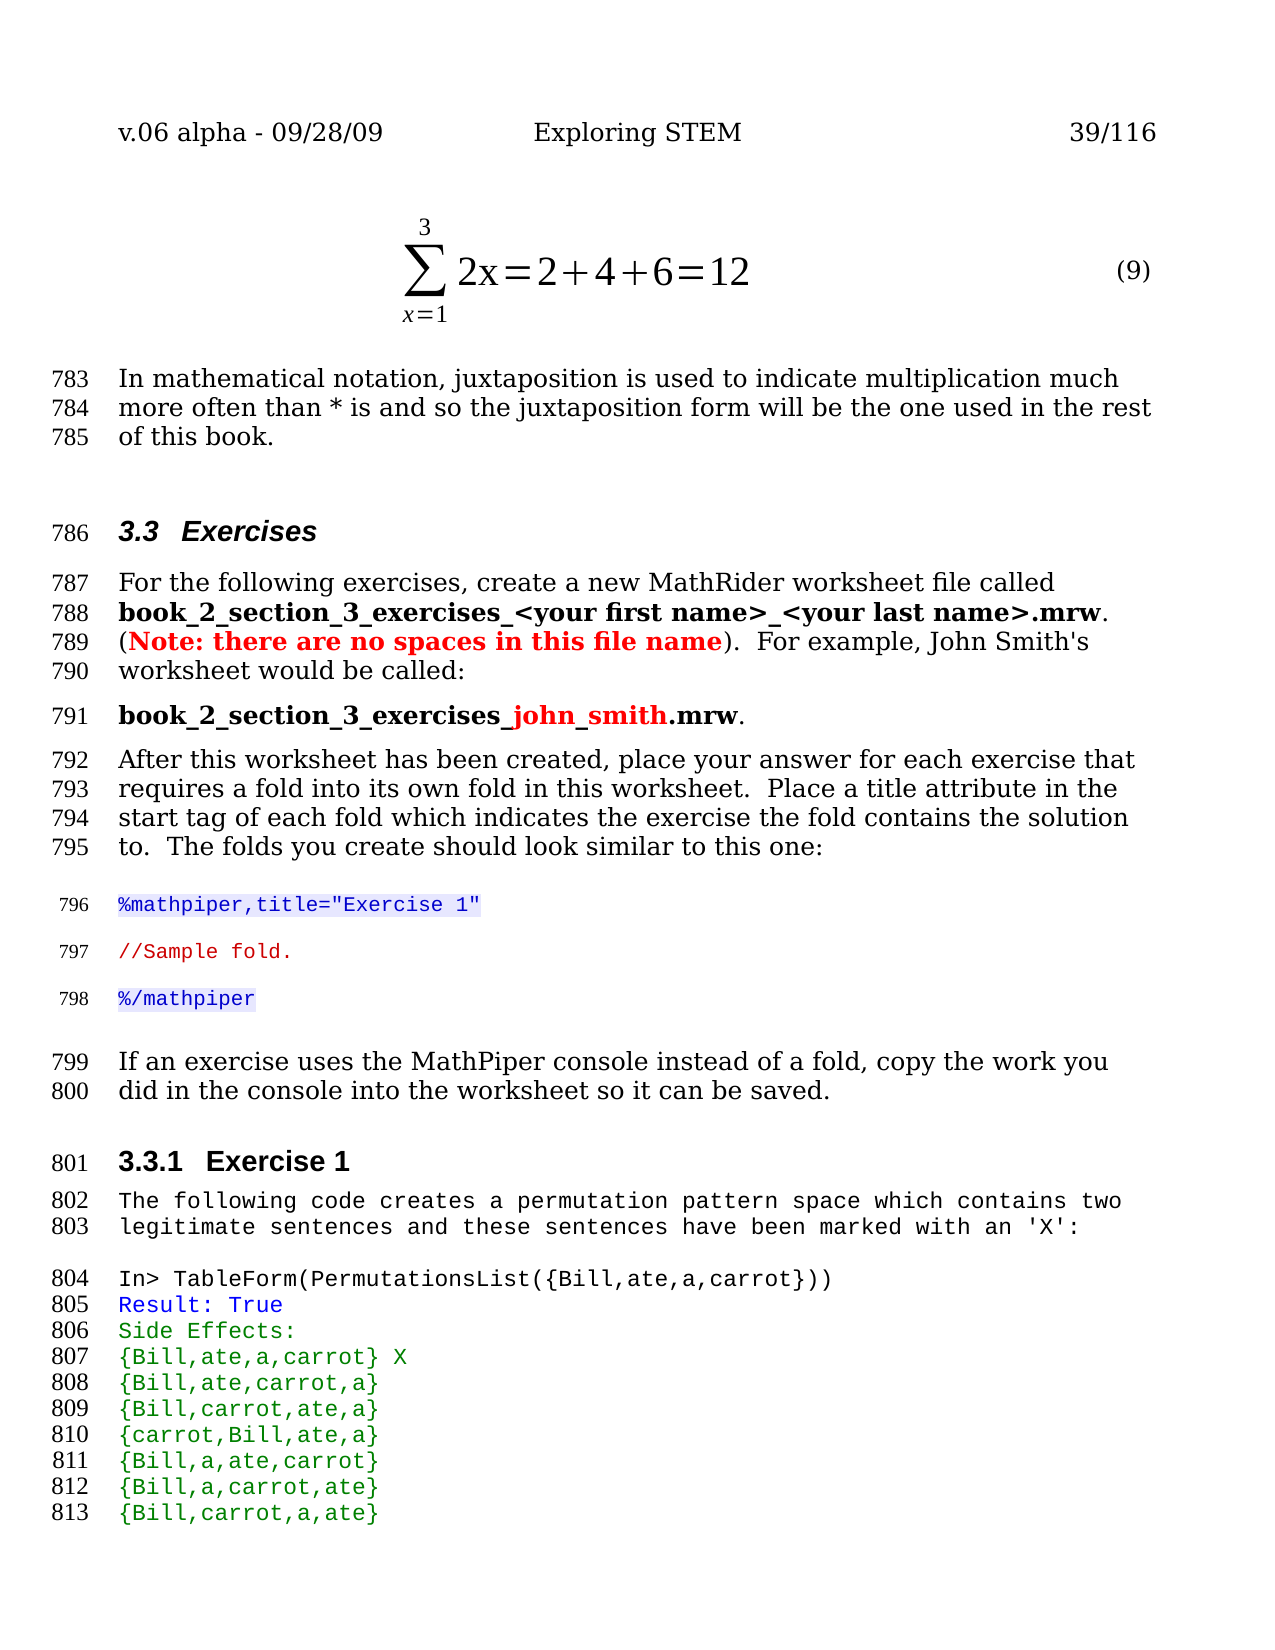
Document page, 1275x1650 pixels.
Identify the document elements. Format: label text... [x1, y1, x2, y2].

text %mathpiper,title="Exercise 1" [118, 894, 1157, 917]
text Side Effects: [118, 1319, 1157, 1345]
text //Sample fold. [118, 941, 1157, 965]
subtitle Exercises [118, 514, 1157, 548]
subtitle Exercise 1 [118, 1144, 1157, 1178]
text The following code creates a permutation pattern space which contains two legitimate sentences and these sentences have been marked with an 'X': [118, 1190, 1157, 1242]
text For the following exercises, create a new MathRider worksheet file called book_2_section_3_exercises_<your first name>_<your last name>.mrw. (Note: there are no spaces in this file name). For example, John Smith's worksheet would be called: [118, 569, 1157, 686]
text {Bill,carrot,ate,a} [118, 1397, 1157, 1423]
text {Bill,a,ate,carrot} [118, 1449, 1157, 1475]
text Result: True [118, 1293, 1157, 1319]
text {carrot,Bill,ate,a} [118, 1423, 1157, 1449]
text book_2_section_3_exercises_john_smith.mrw. [118, 701, 1157, 730]
table_header (9) [1041, 206, 1157, 335]
text {Bill,ate,carrot,a} [118, 1371, 1157, 1397]
text {Bill,carrot,a,ate} [118, 1501, 1157, 1527]
text In> TableForm(PermutationsList({Bill,ate,a,carrot})) [118, 1268, 1157, 1293]
text After this worksheet has been created, place your answer for each exercise that requires a fold into its own fold in this worksheet. Place a title attribute in the start tag of each fold which indicates the exercise the fold contains the solution to. The folds you create should look similar to this one: [118, 745, 1157, 862]
table_header [118, 206, 1041, 335]
text {Bill,ate,a,carrot} X [118, 1345, 1157, 1371]
text In mathematical notation, juxtaposition is used to indicate multiplication much more often than * is and so the juxtaposition form will be the one used in the rest of this book. [118, 364, 1157, 452]
text %/mathpiper [118, 988, 1157, 1012]
text If an exercise uses the MathPiper console instead of a fold, copy the work you did in the console into the worksheet so it can be saved. [118, 1047, 1157, 1105]
text {Bill,a,carrot,ate} [118, 1475, 1157, 1501]
